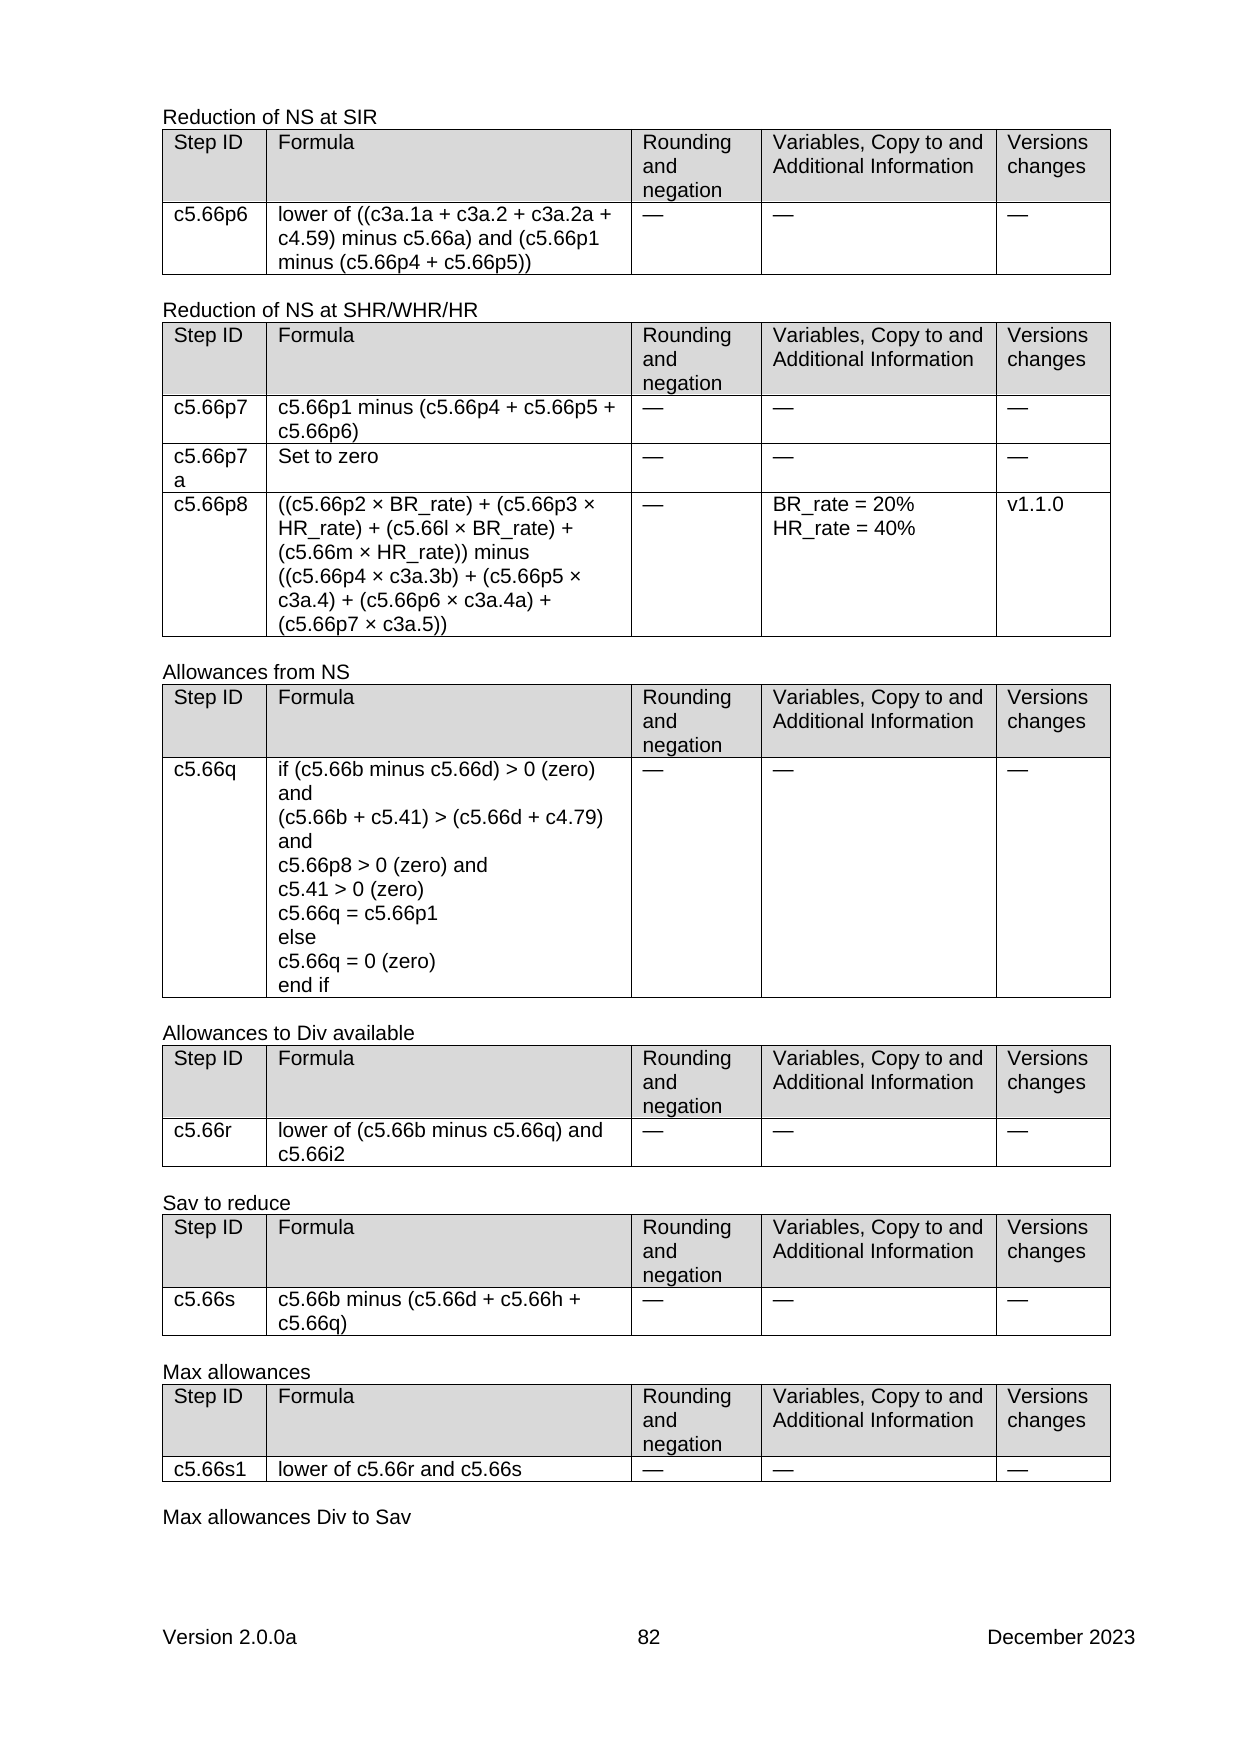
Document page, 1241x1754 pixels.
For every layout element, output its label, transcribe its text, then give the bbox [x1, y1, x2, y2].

table_header Step ID [163, 323, 266, 394]
table_header Versions changes [997, 323, 1110, 394]
table_cell — [997, 1457, 1110, 1481]
table_header Step ID [163, 1215, 266, 1287]
table_header Versions changes [997, 1385, 1110, 1456]
table_cell lower of ((c3a.1a + c3a.2 + c3a.2a + c4.59) minus c5.66a) and (c5.66p1 minus (c5.66p4 + c5.66p5)) [267, 203, 631, 274]
table_header Formula [267, 130, 631, 201]
table_cell — [762, 396, 996, 443]
table_cell c5.66p6 [163, 203, 266, 274]
table_header Variables, Copy to and Additional Information [762, 685, 996, 757]
table_cell c5.66q [163, 758, 266, 997]
table_cell — [632, 444, 761, 491]
table_cell — [632, 396, 761, 443]
table_header Rounding and negation [632, 1385, 761, 1456]
table_cell Set to zero [267, 444, 631, 491]
table_cell c5.66p7a [163, 444, 266, 491]
table_cell — [762, 758, 996, 997]
table_cell — [997, 444, 1110, 491]
table_cell — [632, 1119, 761, 1166]
text Reduction of NS at SHR/WHR/HR [162, 298, 1135, 322]
text Allowances to Div available [162, 1021, 1135, 1045]
table_header Rounding and negation [632, 685, 761, 757]
table_cell — [762, 203, 996, 274]
text Allowances from NS [162, 660, 1135, 684]
table_header Versions changes [997, 1046, 1110, 1117]
table_cell c5.66s1 [163, 1457, 266, 1481]
table_header Formula [267, 1215, 631, 1287]
table_header Variables, Copy to and Additional Information [762, 323, 996, 394]
table_header Rounding and negation [632, 130, 761, 201]
text Sav to reduce [162, 1190, 1135, 1214]
table_cell — [632, 758, 761, 997]
table_cell — [997, 396, 1110, 443]
table_cell c5.66b minus (c5.66d + c5.66h + c5.66q) [267, 1288, 631, 1335]
table_cell if (c5.66b minus c5.66d) > 0 (zero) and (c5.66b + c5.41) > (c5.66d + c4.79) and c5.66p8 > 0 (zero) and c5.41 > 0 (zero) c5.66q = c5.66p1 else c5.66q = 0 (zero) end if [267, 758, 631, 997]
table_header Versions changes [997, 685, 1110, 757]
table_header Formula [267, 685, 631, 757]
table_cell — [762, 1119, 996, 1166]
table_header Step ID [163, 130, 266, 201]
table_header Variables, Copy to and Additional Information [762, 130, 996, 201]
table_header Rounding and negation [632, 1215, 761, 1287]
table_header Rounding and negation [632, 1046, 761, 1117]
table_header Formula [267, 323, 631, 394]
table_cell — [997, 1288, 1110, 1335]
table_cell c5.66p1 minus (c5.66p4 + c5.66p5 + c5.66p6) [267, 396, 631, 443]
table_cell c5.66p7 [163, 396, 266, 443]
table_cell c5.66p8 [163, 493, 266, 636]
table_cell lower of (c5.66b minus c5.66q) and c5.66i2 [267, 1119, 631, 1166]
table_cell BR_rate = 20% HR_rate = 40% [762, 493, 996, 636]
table_cell — [632, 203, 761, 274]
table_header Variables, Copy to and Additional Information [762, 1215, 996, 1287]
table_header Rounding and negation [632, 323, 761, 394]
table_header Step ID [163, 685, 266, 757]
table_cell — [762, 1457, 996, 1481]
table_cell — [632, 1457, 761, 1481]
text Reduction of NS at SIR [162, 105, 1135, 129]
table_cell — [632, 1288, 761, 1335]
table_header Step ID [163, 1046, 266, 1117]
table_header Formula [267, 1046, 631, 1117]
table_cell — [632, 493, 761, 636]
table_cell — [997, 1119, 1110, 1166]
table_header Versions changes [997, 1215, 1110, 1287]
table_cell ((c5.66p2 × BR_rate) + (c5.66p3 × HR_rate) + (c5.66l × BR_rate) + (c5.66m × HR_rate)) minus ((c5.66p4 × c3a.3b) + (c5.66p5 × c3a.4) + (c5.66p6 × c3a.4a) + (c5.66p7 × c3a.5)) [267, 493, 631, 636]
table_cell — [762, 444, 996, 491]
table_cell — [997, 203, 1110, 274]
table_header Formula [267, 1385, 631, 1456]
table_header Step ID [163, 1385, 266, 1456]
table_cell — [997, 758, 1110, 997]
table_header Versions changes [997, 130, 1110, 201]
text Max allowances Div to Sav [162, 1505, 1135, 1529]
text Max allowances [162, 1360, 1135, 1384]
table_cell c5.66s [163, 1288, 266, 1335]
table_cell — [762, 1288, 996, 1335]
table_cell lower of c5.66r and c5.66s [267, 1457, 631, 1481]
table_header Variables, Copy to and Additional Information [762, 1385, 996, 1456]
table_cell v1.1.0 [997, 493, 1110, 636]
table_header Variables, Copy to and Additional Information [762, 1046, 996, 1117]
table_cell c5.66r [163, 1119, 266, 1166]
